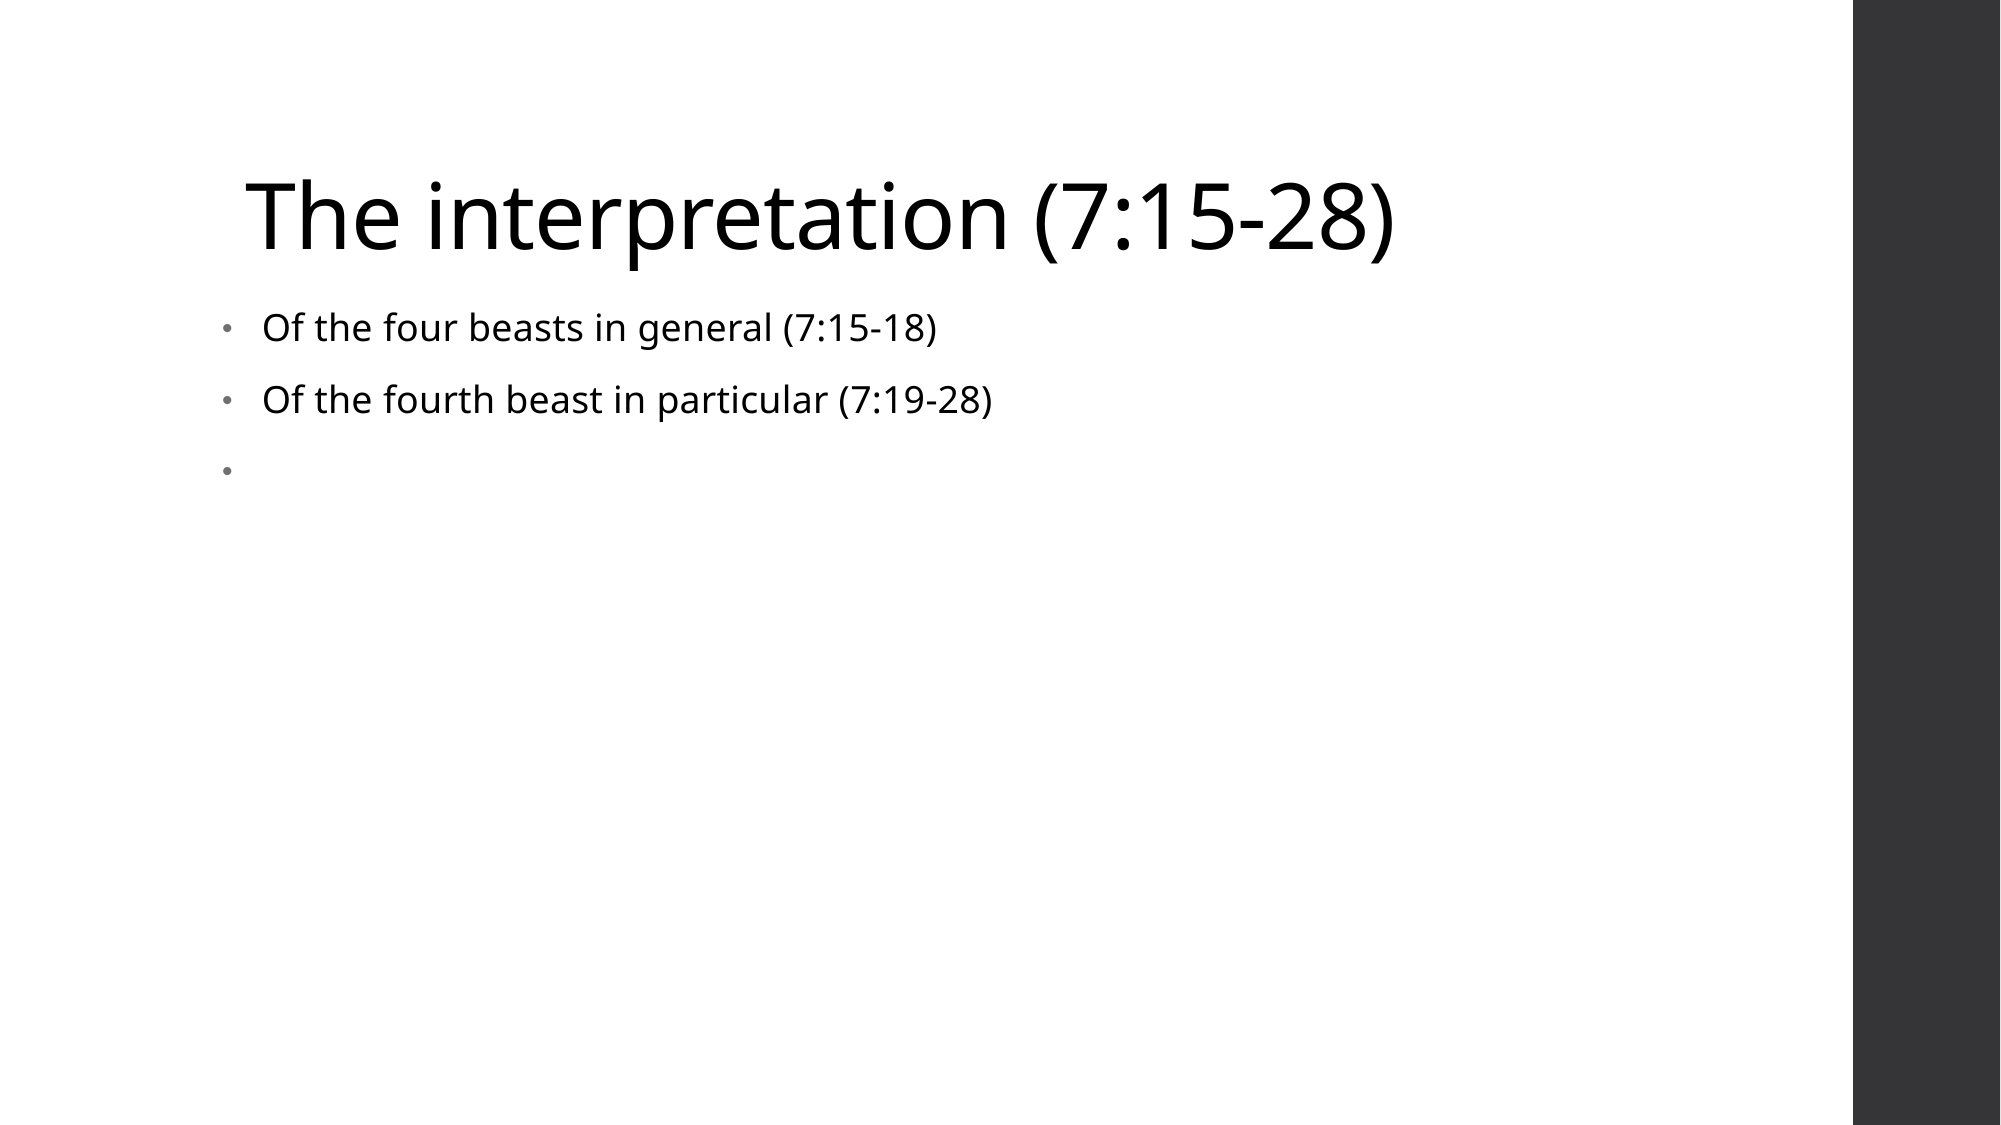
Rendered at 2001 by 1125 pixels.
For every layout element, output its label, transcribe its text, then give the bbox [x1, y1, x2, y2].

title The interpretation (7:15-28) [206, 60, 1797, 278]
list Of the four beasts in general (7:15-18) Of the fourth beast in particular (7:19-28) [206, 299, 1617, 1014]
